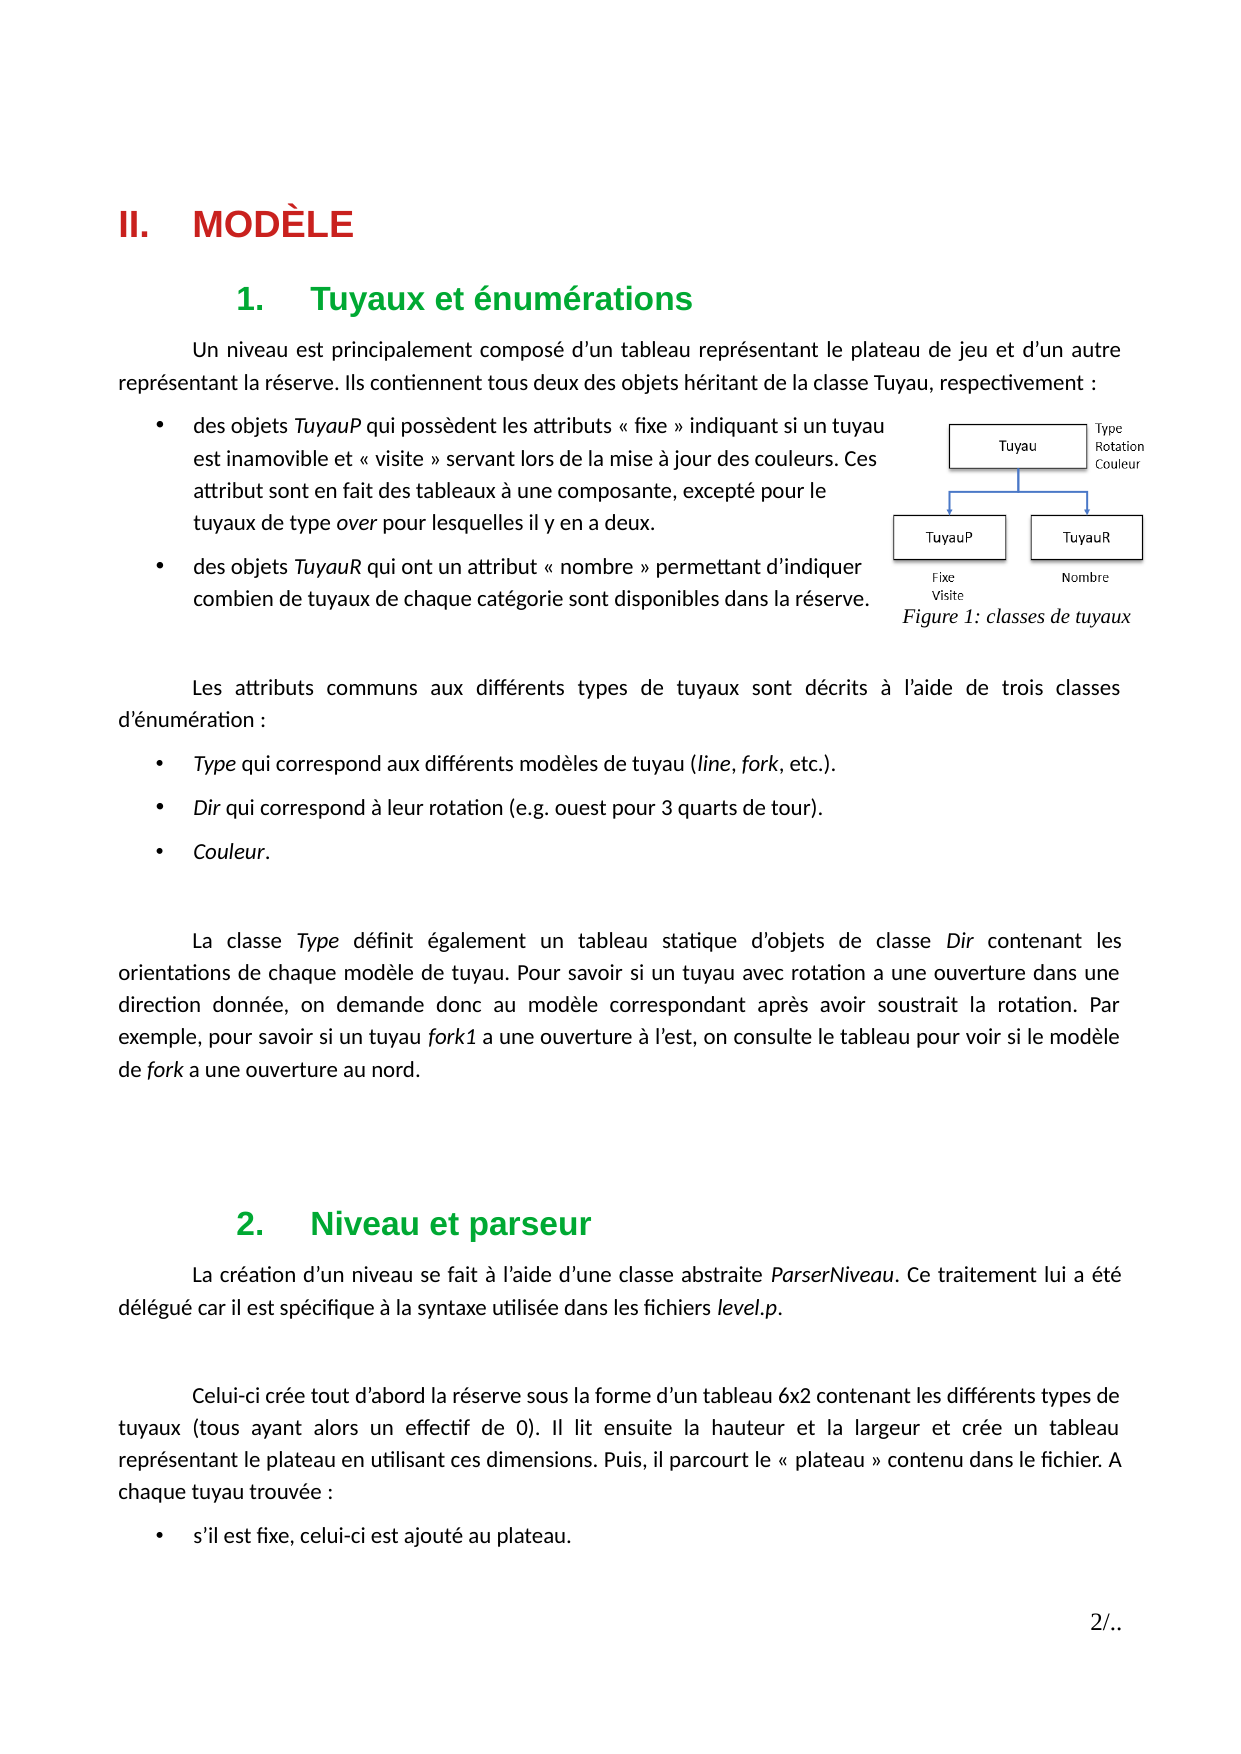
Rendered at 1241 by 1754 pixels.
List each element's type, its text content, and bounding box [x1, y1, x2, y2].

list Figure 1: classes de tuyaux [886, 604, 1149, 628]
subtitle Niveau et parseur [236, 1203, 1122, 1242]
list Dir qui correspond à leur rotation (e.g. ouest pour 3 quarts de tour). [156, 793, 1122, 821]
subtitle MODÈLE [118, 201, 1122, 245]
list des objets TuyauP qui possèdent les attributs « fixe » indiquant si un tuyau est inamovible et « visite » servant lors de la mise à jour des couleurs. Ces attribut sont en fait des tableaux à une composante, excepté pour le tuyaux de type over pour lesquelles il y en a deux. [156, 407, 1149, 536]
list Couleur. [156, 837, 1122, 865]
text La création d’un niveau se fait à l’aide d’une classe abstraite ParserNiveau. Ce traitement lui a été délégué car il est spécifique à la syntaxe utilisée dans les fichiers level.p. [118, 1261, 1122, 1321]
text Les attributs communs aux différents types de tuyaux sont décrits à l’aide de trois classes d’énumération : [118, 673, 1122, 733]
list Type qui correspond aux différents modèles de tuyau (line, fork, etc.). [156, 749, 1122, 777]
text Celui-ci crée tout d’abord la réserve sous la forme d’un tableau 6x2 contenant les différents types de tuyaux (tous ayant alors un effectif de 0). Il lit ensuite la hauteur et la largeur et crée un tableau représentant le plateau en utilisant ces dimensions. Puis, il parcourt le « plateau » contenu dans le fichier. A chaque tuyau trouvée : [118, 1381, 1122, 1505]
picture [885, 419, 1149, 604]
text La classe Type définit également un tableau statique d’objets de classe Dir contenant les orientations de chaque modèle de tuyau. Pour savoir si un tuyau avec rotation a une ouverture dans une direction donnée, on demande donc au modèle correspondant après avoir soustrait la rotation. Par exemple, pour savoir si un tuyau fork1 a une ouverture à l’est, on consulte le tableau pour voir si le modèle de fork a une ouverture au nord. [118, 926, 1122, 1083]
text Un niveau est principalement composé d’un tableau représentant le plateau de jeu et d’un autre représentant la réserve. Ils contiennent tous deux des objets héritant de la classe Tuyau, respectivement : [118, 335, 1122, 396]
list s’il est fixe, celui-ci est ajouté au plateau. [156, 1521, 1122, 1549]
subtitle Tuyaux et énumérations [236, 278, 1122, 317]
list des objets TuyauR qui ont un attribut « nombre » permettant d’indiquer combien de tuyaux de chaque catégorie sont disponibles dans la réserve. [156, 552, 886, 612]
